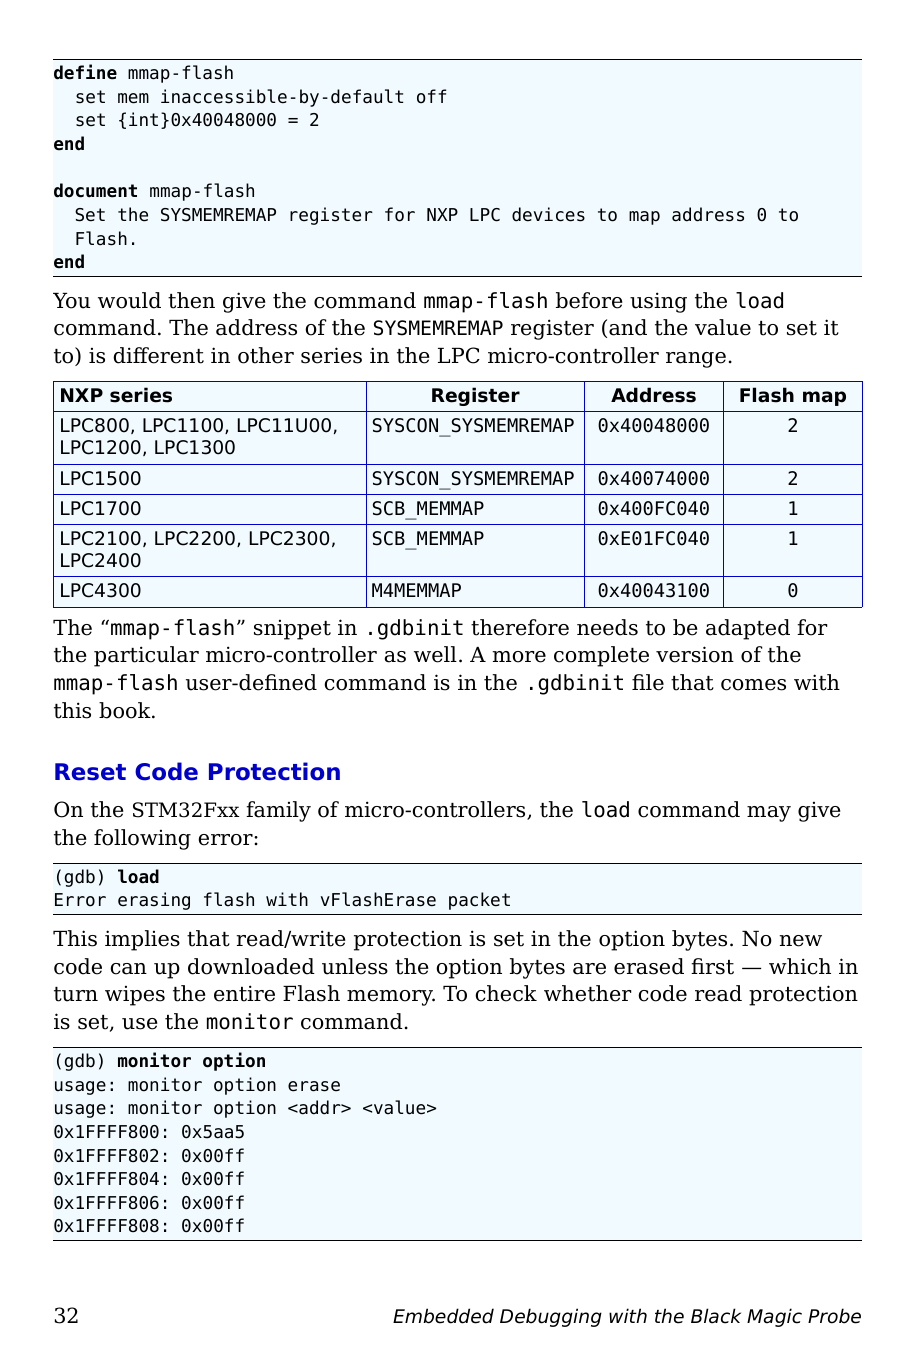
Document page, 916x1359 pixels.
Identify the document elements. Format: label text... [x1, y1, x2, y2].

table_cell 1 [724, 495, 862, 524]
text You would then give the command mmap-flash before using the load command. The address of the SYSMEMREMAP register (and the value to set it to) is different in other series in the LPC micro-controller range. [53, 289, 862, 368]
subtitle Reset Code Protection [53, 759, 862, 786]
text end [53, 248, 862, 276]
text Set the SYSMEMREMAP register for NXP LPC devices to map address 0 to [53, 201, 862, 224]
table_header NXP series [54, 382, 366, 411]
table_cell M4MEMMAP [367, 577, 584, 607]
table_cell 0 [724, 577, 862, 607]
table_cell 2 [724, 465, 862, 494]
table_header Address [585, 382, 723, 411]
table_cell LPC4300 [54, 577, 366, 607]
text set mem inaccessible-by-default off [53, 83, 862, 106]
text 0x1FFFF806: 0x00ff [53, 1189, 862, 1212]
table_header Register [367, 382, 584, 411]
table_cell SCB_MEMMAP [367, 495, 584, 524]
table_cell 0x40048000 [585, 412, 723, 463]
table_cell LPC1500 [54, 465, 366, 494]
text Flash. [53, 224, 862, 248]
table_cell LPC2100, LPC2200, LPC2300, LPC2400 [54, 525, 366, 576]
table_cell 0x40043100 [585, 577, 723, 607]
text end [53, 130, 862, 154]
table_header Flash map [724, 382, 862, 411]
table_cell LPC800, LPC1100, LPC11U00, LPC1200, LPC1300 [54, 412, 366, 463]
text (gdb) monitor option [53, 1048, 862, 1071]
table_cell 0xE01FC040 [585, 525, 723, 576]
text On the STM32Fxx family of micro-controllers, the load command may give the following error: [53, 798, 862, 850]
text document mmap-flash [53, 177, 862, 201]
table_cell SYSCON_SYSMEMREMAP [367, 412, 584, 463]
table_cell SCB_MEMMAP [367, 525, 584, 576]
table_cell 2 [724, 412, 862, 463]
table_cell 1 [724, 525, 862, 576]
text usage: monitor option <addr> <value> [53, 1094, 862, 1118]
table_cell SYSCON_SYSMEMREMAP [367, 465, 584, 494]
text set {int}0x40048000 = 2 [53, 106, 862, 130]
text define mmap-flash [53, 60, 862, 83]
text (gdb) load [53, 864, 862, 886]
text usage: monitor option erase [53, 1071, 862, 1094]
text Error erasing flash with vFlashErase packet [53, 886, 862, 914]
text 0x1FFFF804: 0x00ff [53, 1165, 862, 1189]
table_cell LPC1700 [54, 495, 366, 524]
table_cell 0x40074000 [585, 465, 723, 494]
table_cell 0x400FC040 [585, 495, 723, 524]
text 0x1FFFF802: 0x00ff [53, 1142, 862, 1165]
text The “mmap-flash” snippet in .gdbinit therefore needs to be adapted for the particular micro-controller as well. A more complete version of the mmap-flash user-defined command is in the .gdbinit file that comes with this book. [53, 616, 862, 723]
text 0x1FFFF800: 0x5aa5 [53, 1118, 862, 1142]
text 0x1FFFF808: 0x00ff [53, 1212, 862, 1240]
text This implies that read/write protection is set in the option bytes. No new code can up downloaded unless the option bytes are erased first — which in turn wipes the entire Flash memory. To check whether code read protection is set, use the monitor command. [53, 927, 862, 1034]
